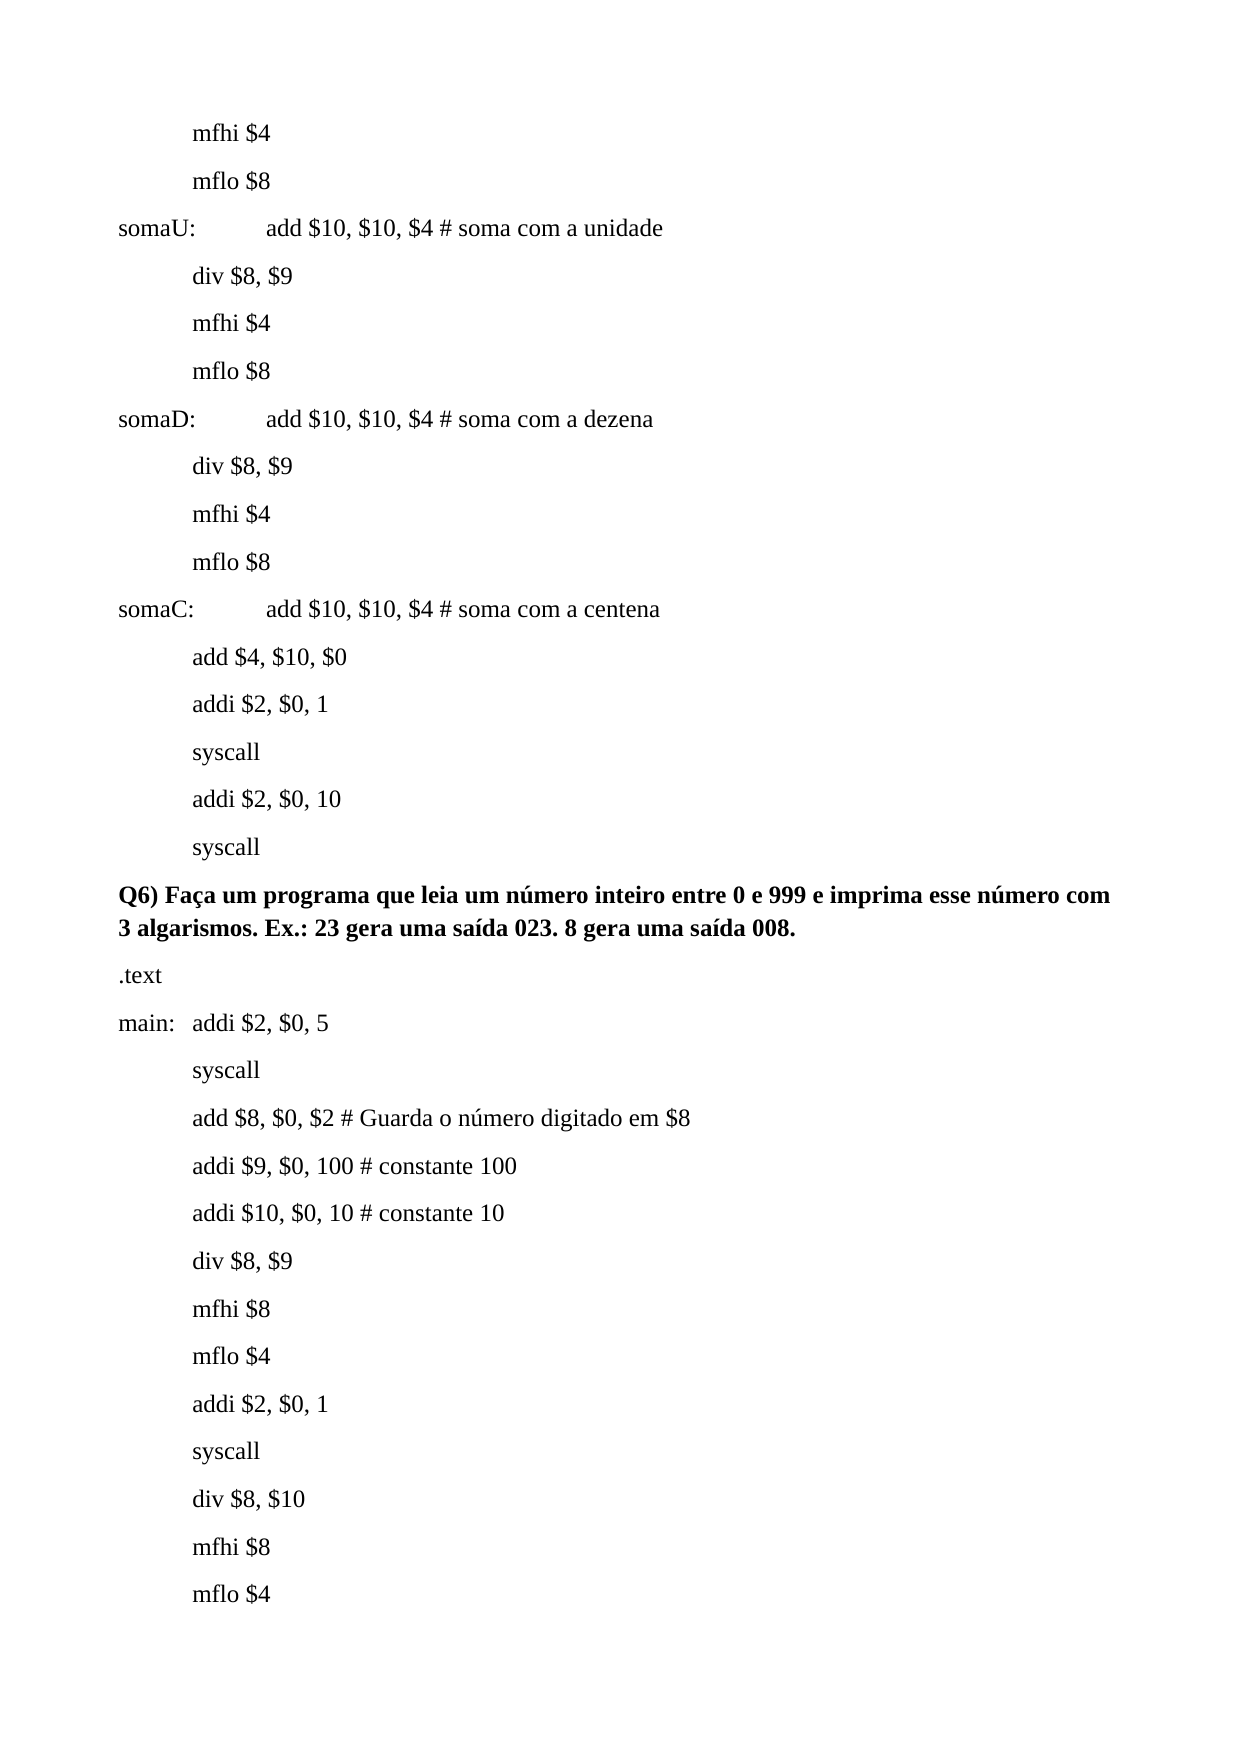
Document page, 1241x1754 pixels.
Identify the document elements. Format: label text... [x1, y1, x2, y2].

text main: addi $2, $0, 5 [118, 1008, 1122, 1037]
text addi $2, $0, 10 [118, 784, 1122, 813]
text mfhi $8 [118, 1294, 1122, 1322]
text addi $2, $0, 1 [118, 1389, 1122, 1418]
text addi $2, $0, 1 [118, 689, 1122, 718]
text div $8, $10 [118, 1484, 1122, 1513]
text somaD: add $10, $10, $4 # soma com a dezena [118, 404, 1122, 432]
text somaU: add $10, $10, $4 # soma com a unidade [118, 213, 1122, 242]
text div $8, $9 [118, 261, 1122, 290]
text syscall [118, 832, 1122, 861]
text mflo $8 [118, 356, 1122, 385]
text addi $10, $0, 10 # constante 10 [118, 1198, 1122, 1227]
text add $4, $10, $0 [118, 642, 1122, 671]
text mflo $8 [118, 547, 1122, 575]
text somaC: add $10, $10, $4 # soma com a centena [118, 594, 1122, 623]
text syscall [118, 1436, 1122, 1465]
text mfhi $8 [118, 1532, 1122, 1560]
text mflo $8 [118, 166, 1122, 194]
text mfhi $4 [118, 499, 1122, 528]
text mflo $4 [118, 1579, 1122, 1608]
text addi $9, $0, 100 # constante 100 [118, 1151, 1122, 1179]
text add $8, $0, $2 # Guarda o número digitado em $8 [118, 1103, 1122, 1132]
text mfhi $4 [118, 308, 1122, 337]
text div $8, $9 [118, 451, 1122, 480]
text Q6) Faça um programa que leia um número inteiro entre 0 e 999 e imprima esse número com 3 algarismos. Ex.: 23 gera uma saída 023. 8 gera uma saída 008. [118, 880, 1122, 942]
text mflo $4 [118, 1341, 1122, 1370]
text div $8, $9 [118, 1246, 1122, 1275]
text mfhi $4 [118, 118, 1122, 147]
text syscall [118, 1056, 1122, 1084]
text .text [118, 960, 1122, 989]
text syscall [118, 737, 1122, 766]
